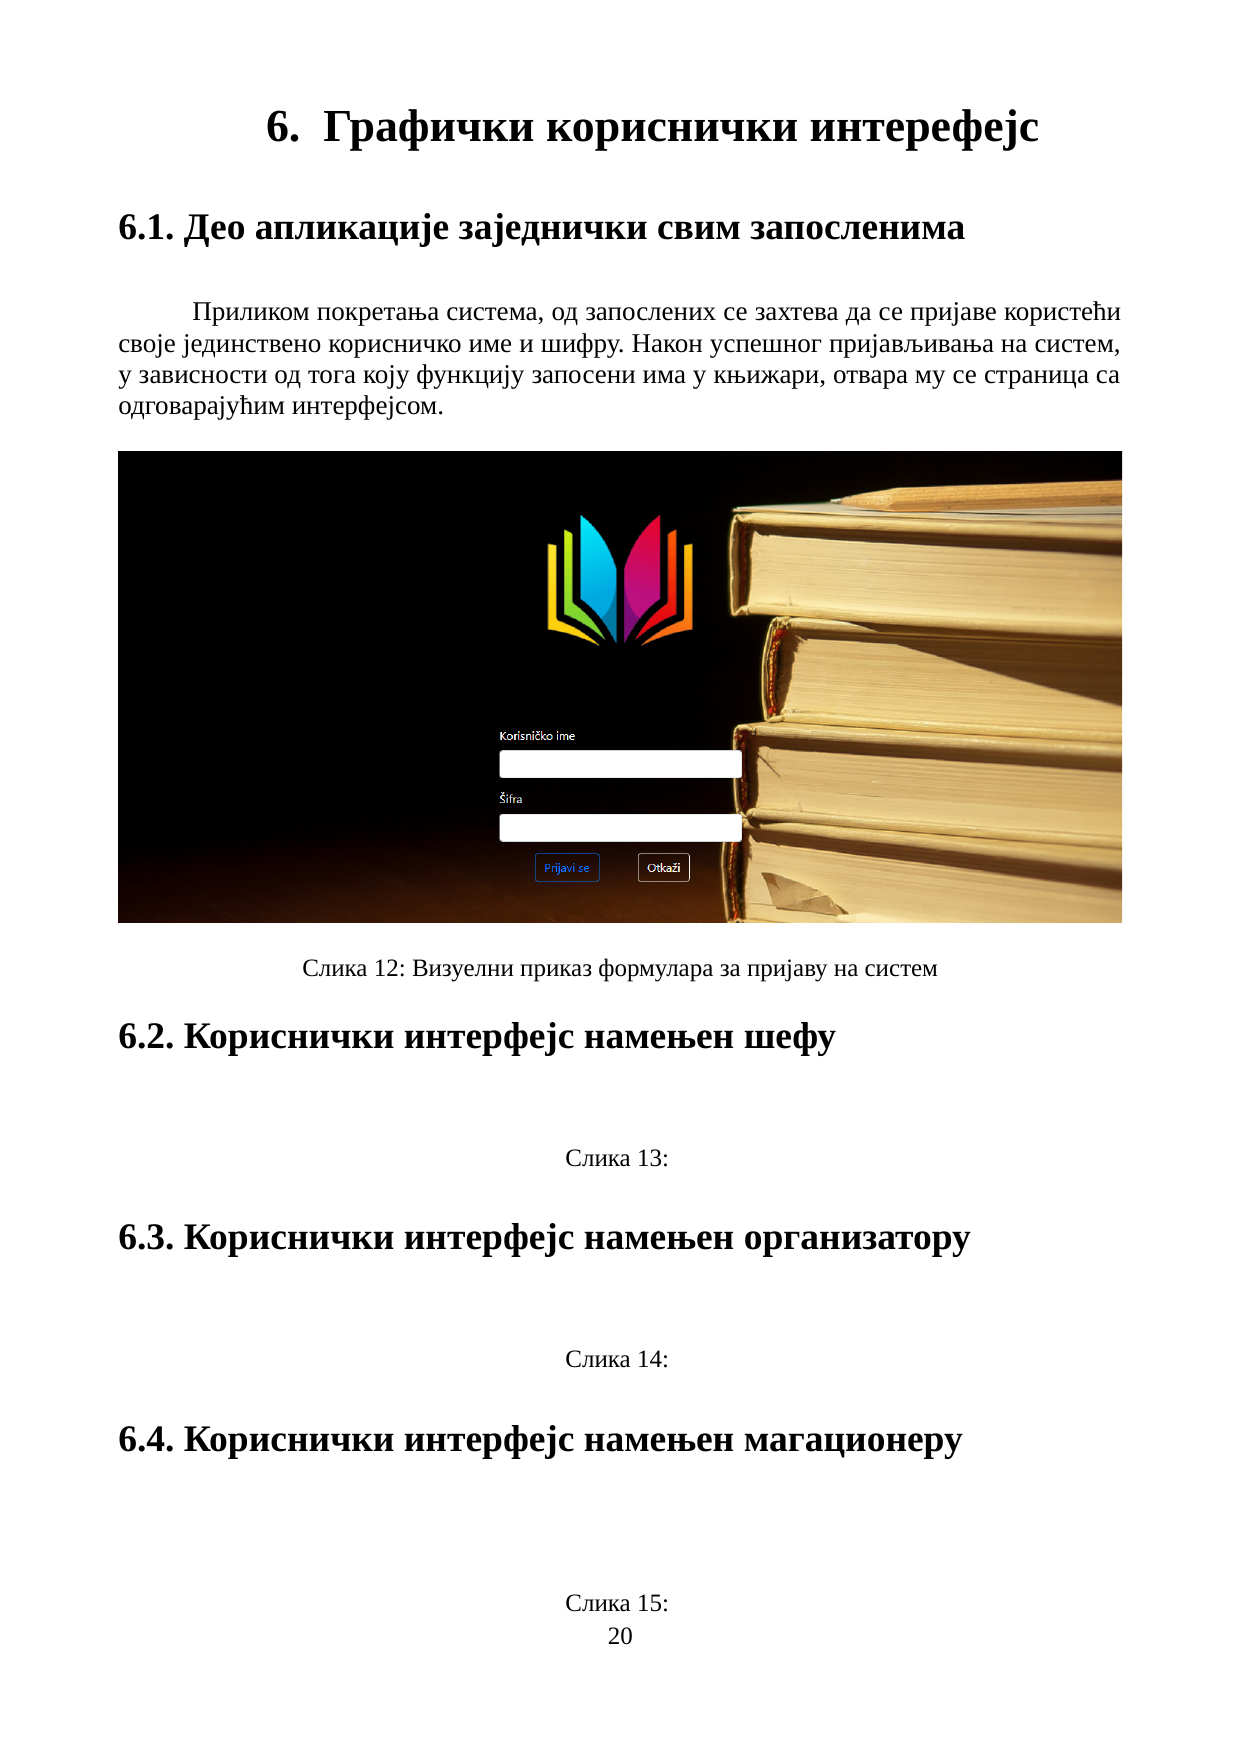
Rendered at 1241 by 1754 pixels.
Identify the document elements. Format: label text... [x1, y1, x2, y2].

text Слика 13: [118, 1143, 1122, 1172]
text 6.1. Део апликације заједнички свим запосленима [118, 204, 1122, 248]
text Слика 14: [118, 1344, 1122, 1373]
text 6.2. Кориснички интерфејс намењен шефу [118, 1013, 1122, 1057]
text Приликом покретања система, од запослених се захтева да се пријаве користећи своје јединствено корисничко име и шифру. Након успешног пријављивања на систем, у зависности од тога коју функцију запосени има у књижари, отвара му се страница са одговарајућим интерфејсом. [118, 296, 1122, 420]
text 6. Графички кориснички интерефејс [266, 99, 1122, 152]
text Слика 15: [118, 1588, 1122, 1617]
text Слика 12: Визуелни приказ формулара за пријаву на систем [118, 953, 1122, 982]
text 6.4. Кориснички интерфејс намењен магационеру [118, 1416, 1122, 1459]
text 6.3. Кориснички интерфејс намењен организатору [118, 1215, 1122, 1258]
